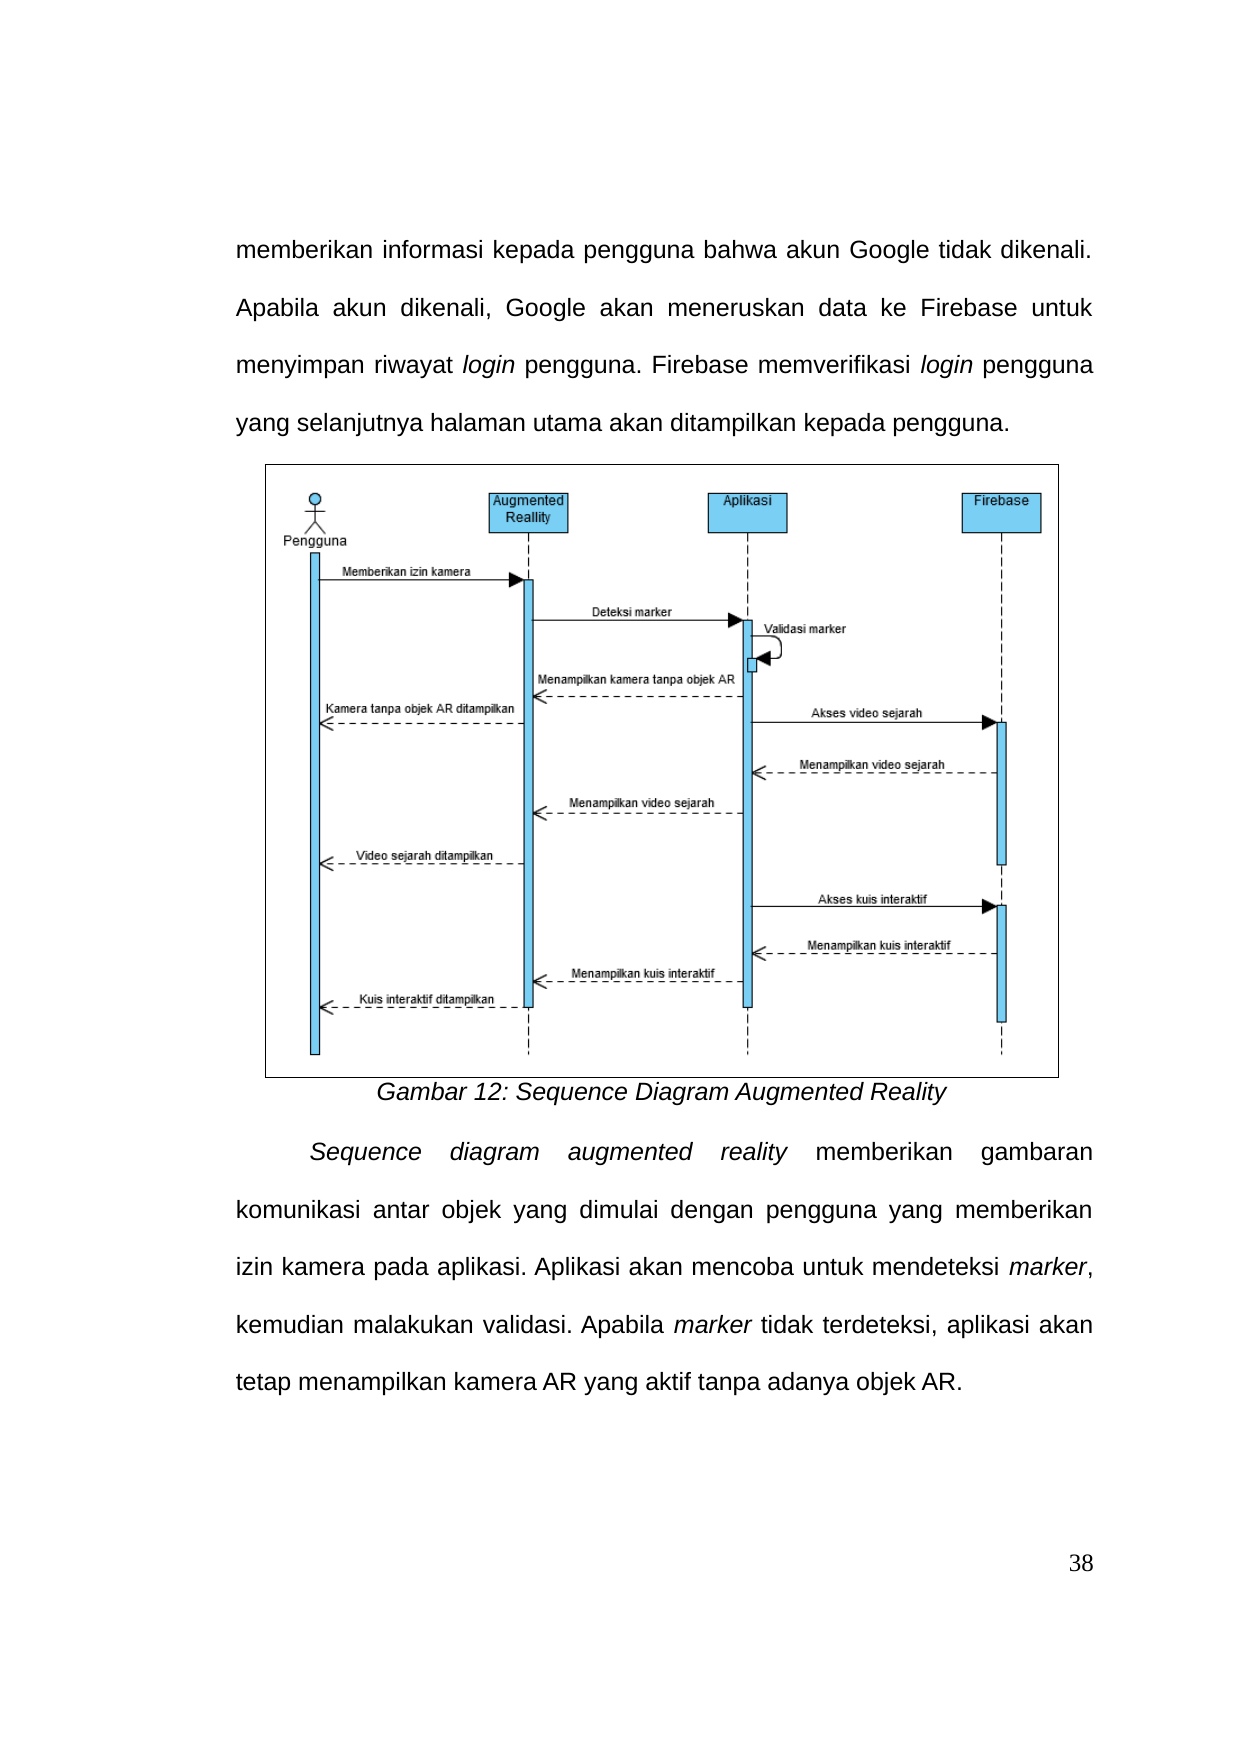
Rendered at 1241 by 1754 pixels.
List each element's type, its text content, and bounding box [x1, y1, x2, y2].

text Gambar 12: Sequence Diagram Augmented Reality [264, 1077, 1058, 1106]
text memberikan informasi kepada pengguna bahwa akun Google tidak dikenali. Apabila akun dikenali, Google akan meneruskan data ke Firebase untuk menyimpan riwayat login pengguna. Firebase memverifikasi login pengguna yang selanjutnya halaman utama akan ditampilkan kepada pengguna. [236, 236, 1093, 437]
picture [266, 465, 1058, 1077]
text Sequence diagram augmented reality memberikan gambaran komunikasi antar objek yang dimulai dengan pengguna yang memberikan izin kamera pada aplikasi. Aplikasi akan mencoba untuk mendeteksi marker, kemudian malakukan validasi. Apabila marker tidak terdeteksi, aplikasi akan tetap menampilkan kamera AR yang aktif tanpa adanya objek AR. [236, 448, 1093, 1396]
